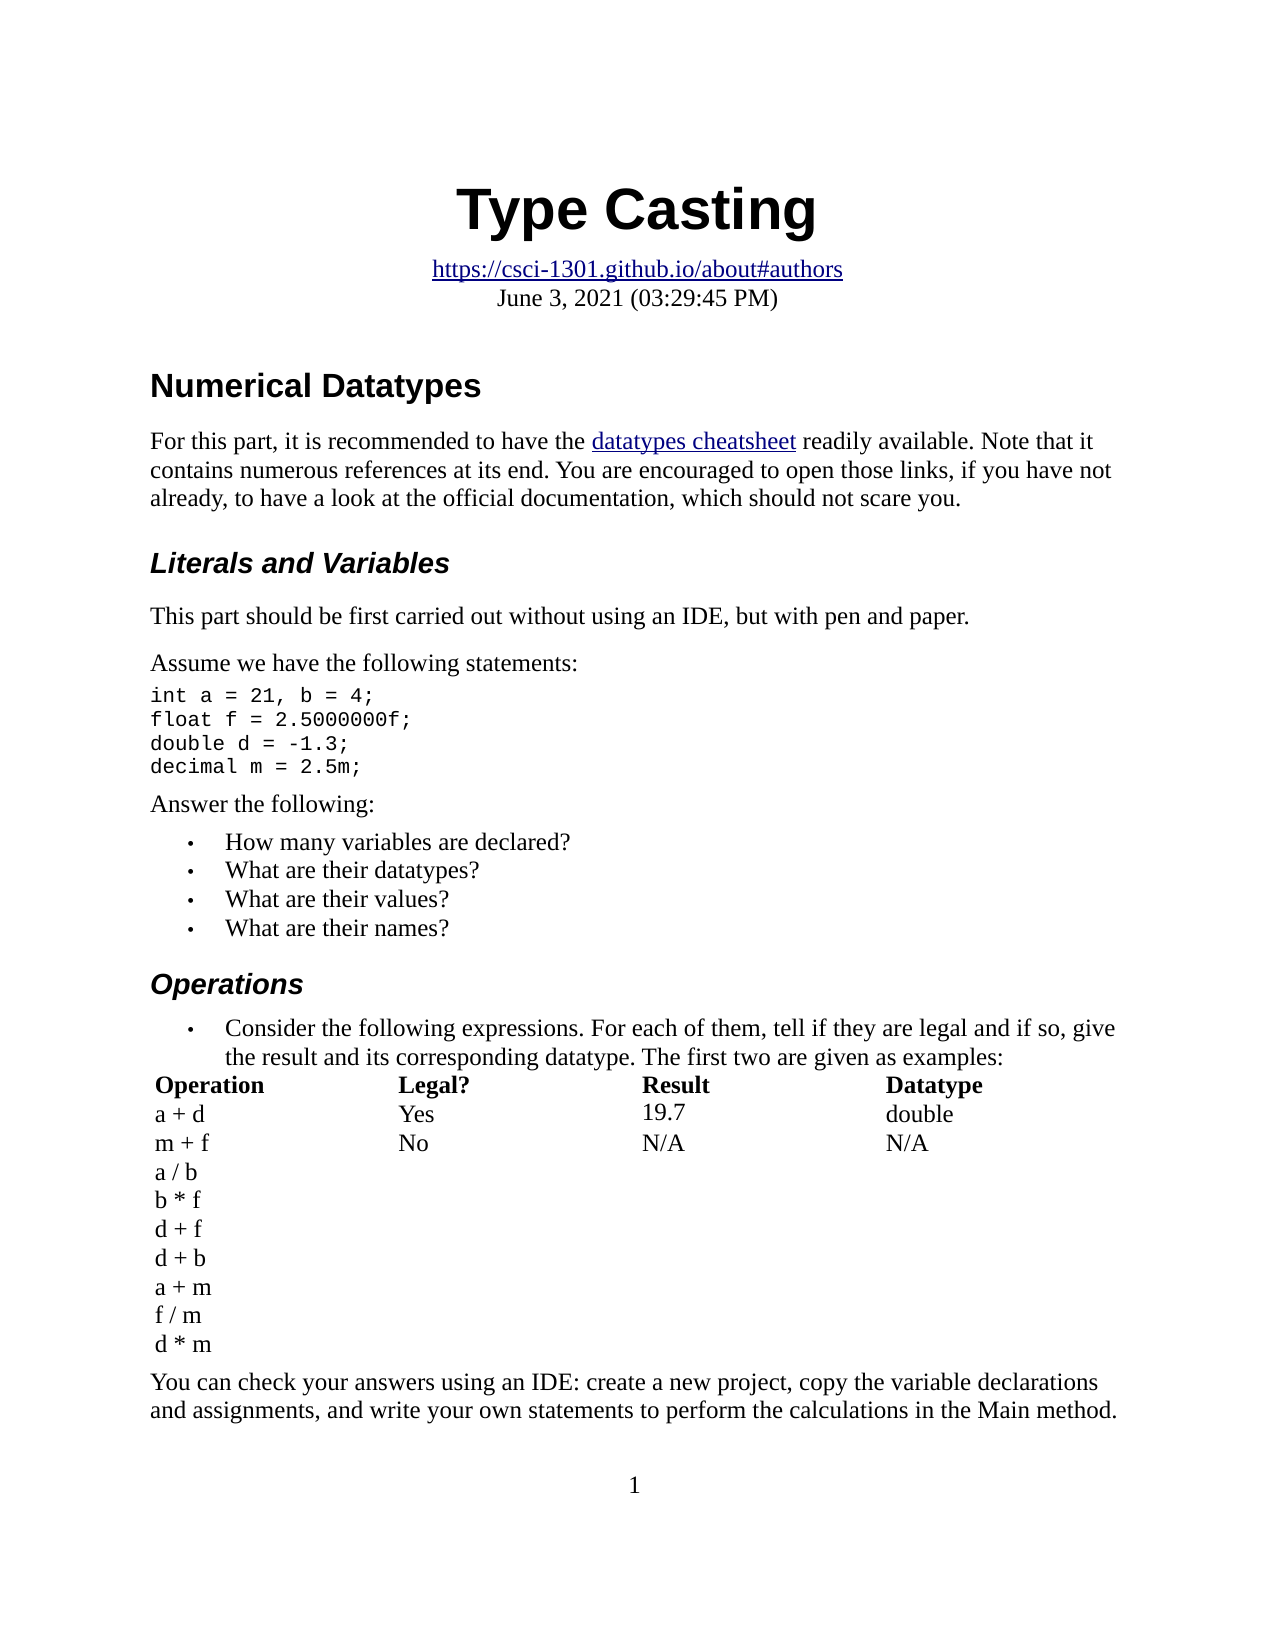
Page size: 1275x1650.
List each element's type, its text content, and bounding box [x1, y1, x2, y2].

text Assume we have the following statements: [150, 648, 1125, 677]
table_cell [638, 1214, 881, 1243]
text For this part, it is recommended to have the datatypes cheatsheet readily available. Note that it contains numerous references at its end. You are encouraged to open those links, if you have not already, to have a look at the official documentation, which should not scare you. [150, 426, 1125, 512]
text June 3, 2021 (03:29:45 PM) [150, 283, 1125, 312]
table_cell d * m [150, 1329, 394, 1358]
table_cell d + b [150, 1243, 394, 1272]
list What are their values? [187, 884, 1125, 913]
list Consider the following expressions. For each of them, tell if they are legal and if so, give the result and its corresponding datatype. The first two are given as examples: [187, 1013, 1125, 1070]
text You can check your answers using an IDE: create a new project, copy the variable declarations and assignments, and write your own statements to perform the calculations in the Main method. [150, 1367, 1125, 1424]
table_cell [881, 1157, 1125, 1185]
text double d = -1.3; [150, 733, 1125, 756]
text Answer the following: [150, 789, 1125, 818]
table_cell double [881, 1099, 1125, 1128]
table_cell N/A [638, 1128, 881, 1157]
table_cell [638, 1243, 881, 1272]
title Type Casting [150, 175, 1125, 242]
table_cell a + d [150, 1099, 394, 1128]
table_cell N/A [881, 1128, 1125, 1157]
table_cell b * f [150, 1185, 394, 1214]
table_cell a / b [150, 1157, 394, 1185]
table_cell Yes [394, 1099, 637, 1128]
table_cell [394, 1185, 637, 1214]
table_cell [881, 1185, 1125, 1214]
table_cell [394, 1243, 637, 1272]
table_cell [881, 1329, 1125, 1358]
table_cell [394, 1272, 637, 1300]
table_cell [638, 1157, 881, 1185]
table_cell [638, 1185, 881, 1214]
table_cell m + f [150, 1128, 394, 1157]
table_cell a + m [150, 1272, 394, 1300]
table_cell [881, 1272, 1125, 1300]
subtitle Operations [150, 967, 1125, 1000]
table_cell [394, 1300, 637, 1329]
table_cell [394, 1157, 637, 1185]
text float f = 2.5000000f; [150, 709, 1125, 733]
table_header Legal? [394, 1070, 637, 1099]
table_cell [638, 1099, 881, 1128]
table_cell [881, 1243, 1125, 1272]
subtitle Numerical Datatypes [150, 366, 1125, 404]
table_cell [394, 1214, 637, 1243]
table_cell [881, 1214, 1125, 1243]
list What are their names? [187, 913, 1125, 942]
subtitle Literals and Variables [150, 546, 1125, 580]
text decimal m = 2.5m; [150, 756, 1125, 780]
table_cell [638, 1272, 881, 1300]
table_header Datatype [881, 1070, 1125, 1099]
table_cell f / m [150, 1300, 394, 1329]
table_cell [638, 1329, 881, 1358]
list What are their datatypes? [187, 856, 1125, 884]
text This part should be first carried out without using an IDE, but with pen and paper. [150, 601, 1125, 630]
text https://csci-1301.github.io/about#authors [150, 254, 1125, 283]
table_header Operation [150, 1070, 394, 1099]
table_cell No [394, 1128, 637, 1157]
text int a = 21, b = 4; [150, 686, 1125, 709]
list How many variables are declared? [187, 827, 1125, 856]
table_cell [394, 1329, 637, 1358]
table_cell [881, 1300, 1125, 1329]
table_header Result [638, 1070, 881, 1099]
table_cell d + f [150, 1214, 394, 1243]
table_cell [638, 1300, 881, 1329]
